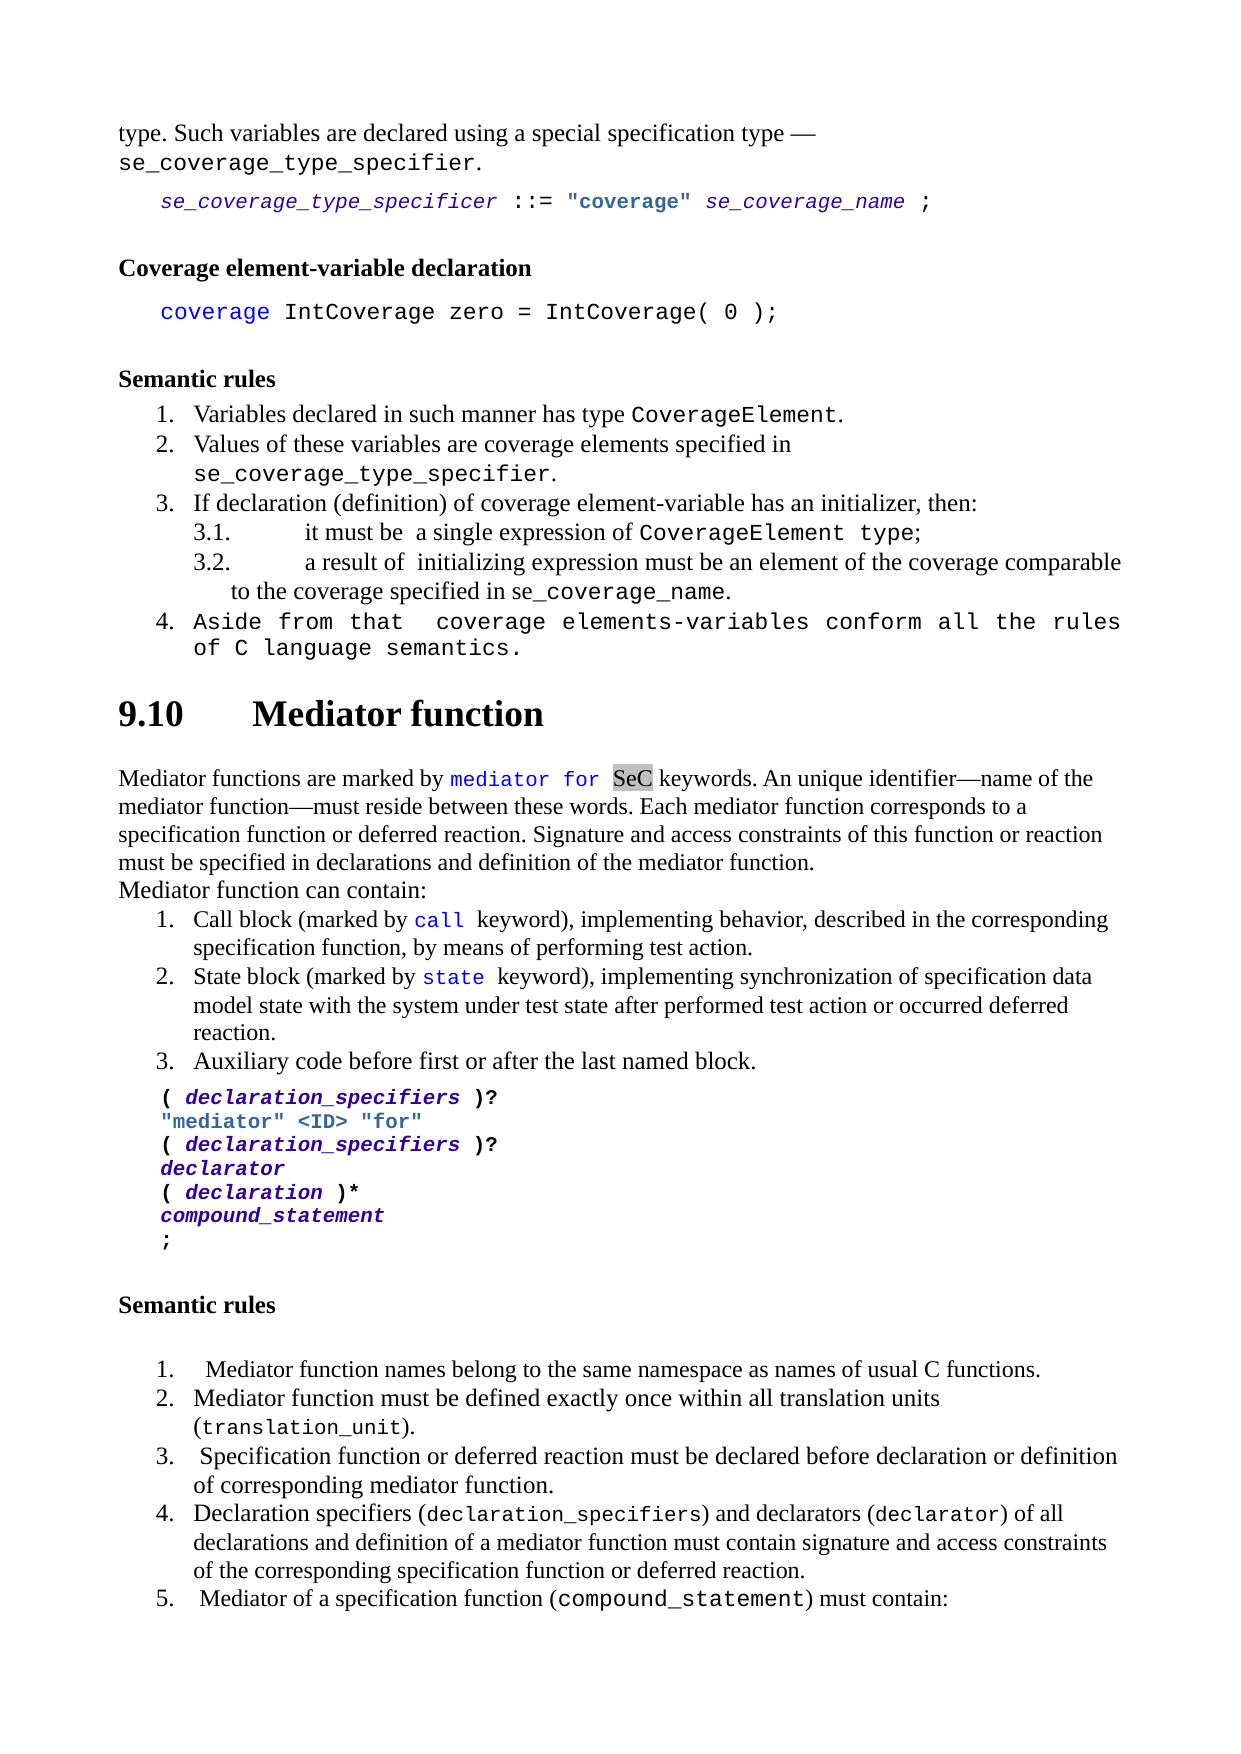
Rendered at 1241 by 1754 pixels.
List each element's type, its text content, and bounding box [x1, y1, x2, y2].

list State block (marked by state keyword), implementing synchronization of specification data model state with the system under test state after performed test action or occurred deferred reaction. [156, 961, 1122, 1046]
subtitle Mediator function [118, 691, 1122, 734]
list Mediator of a specification function (compound_statement) must contain: [156, 1583, 1122, 1613]
list Mediator function must be defined exactly once within all translation units (translation_unit). [156, 1383, 1122, 1441]
list Aside from that coverage elements-variables conform all the rules of C language semantics. [156, 606, 1122, 662]
subtitle Semantic rules [118, 1290, 1122, 1319]
list a result of initializing expression must be an element of the coverage comparable to the coverage specified in se_coverage_name. [193, 547, 1122, 606]
list Call block (marked by call keyword), implementing behavior, described in the corresponding specification function, by means of performing test action. [156, 904, 1122, 961]
text Mediator function can contain: [118, 875, 1122, 904]
subtitle Semantic rules [118, 364, 1122, 393]
list Mediator function names belong to the same namespace as names of usual C functions. [156, 1354, 1122, 1383]
list Variables declared in such manner has type CoverageElement. [156, 399, 1122, 429]
list Specification function or deferred reaction must be declared before declaration or definition of corresponding mediator function. [156, 1441, 1122, 1498]
text ( declaration_specifiers )? "mediator" <ID> "for" ( declaration_specifiers )? declarator ( declaration )* compound_statement ; [160, 1087, 1122, 1253]
list it must be a single expression of CoverageElement type; [193, 517, 1122, 547]
list Auxiliary code before first or after the last named block. [156, 1046, 1122, 1074]
text se_coverage_type_specificer ::= "coverage" se_coverage_name ; [160, 189, 1122, 216]
list Values of these variables are coverage elements specified in se_coverage_type_specifier. [156, 429, 1122, 488]
list Declaration specifiers (declaration_specifiers) and declarators (declarator) of all declarations and definition of a mediator function must contain signature and access constraints of the corresponding specification function or deferred reaction. [156, 1498, 1122, 1583]
subtitle Coverage element-variable declaration [118, 253, 1122, 282]
text type. Such variables are declared using a special specification type — se_coverage_type_specifier. [118, 118, 1122, 177]
text Mediator functions are marked by mediator for SeC keywords. An unique identifier—name of the mediator function—must reside between these words. Each mediator function corresponds to a specification function or deferred reaction. Signature and access constraints of this function or reaction must be specified in declarations and definition of the mediator function. [118, 764, 1122, 875]
list If declaration (definition) of coverage element-variable has an initializer, then: [156, 488, 1122, 517]
text coverage IntCoverage zero = IntCoverage( 0 ); [160, 301, 1122, 326]
